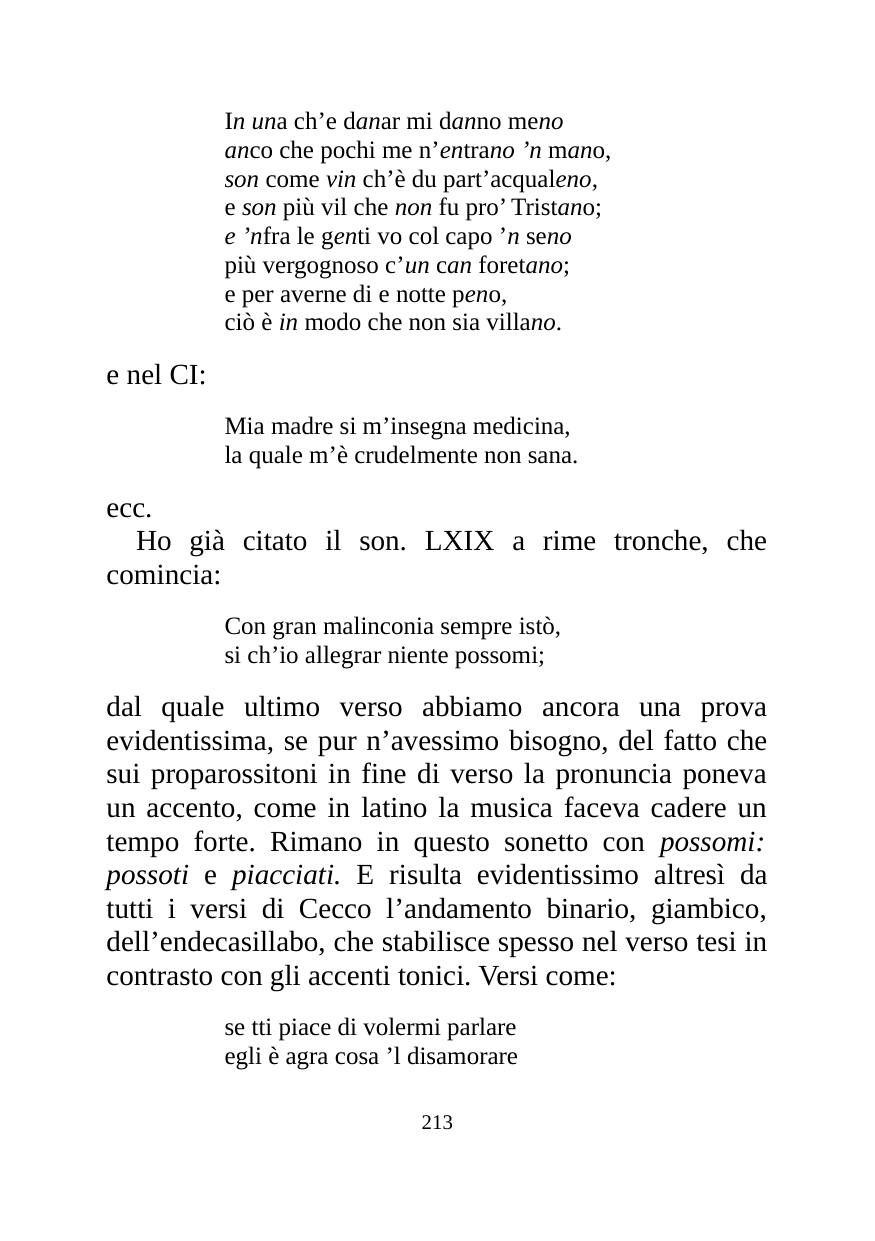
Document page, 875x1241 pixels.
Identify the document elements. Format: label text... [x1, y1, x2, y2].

text son come vin ch’è du part’acqualeno, [106, 164, 768, 192]
text egli è agra cosa ’l disamorare [106, 1041, 768, 1070]
text se tti piace di volermi parlare [106, 1012, 768, 1041]
text dal quale ultimo verso abbiamo ancora una prova evidentissima, se pur n’avessimo bisogno, del fatto che sui proparossitoni in fine di verso la pronuncia poneva un accento, come in latino la musica faceva cadere un tempo forte. Rimano in questo sonetto con possomi: possoti e piacciati. E risulta evidentissimo altresì da tutti i versi di Cecco l’andamento binario, giambico, dell’endecasillabo, che stabilisce spesso nel verso tesi in contrasto con gli accenti tonici. Versi come: [106, 689, 768, 991]
text e nel CI: [106, 357, 768, 391]
text e ’nfra le genti vo col capo ’n seno [106, 221, 768, 250]
text la quale m’è crudelmente non sana. [106, 440, 768, 469]
text ciò è in modo che non sia villano. [106, 307, 768, 336]
text In una ch’e danar mi danno meno [106, 106, 768, 135]
text ecc. [106, 490, 768, 523]
text Mia madre si m’insegna medicina, [106, 411, 768, 440]
text e per averne di e notte peno, [106, 279, 768, 307]
text anco che pochi me n’entrano ’n mano, [106, 135, 768, 164]
text più vergognoso c’un can foretano; [106, 250, 768, 279]
text Con gran malinconia sempre istò, [106, 611, 768, 640]
text si ch’io allegrar niente possomi; [106, 640, 768, 669]
text e son più vil che non fu pro’ Tristano; [106, 192, 768, 221]
text Ho già citato il son. LXIX a rime tronche, che comincia: [106, 523, 768, 590]
